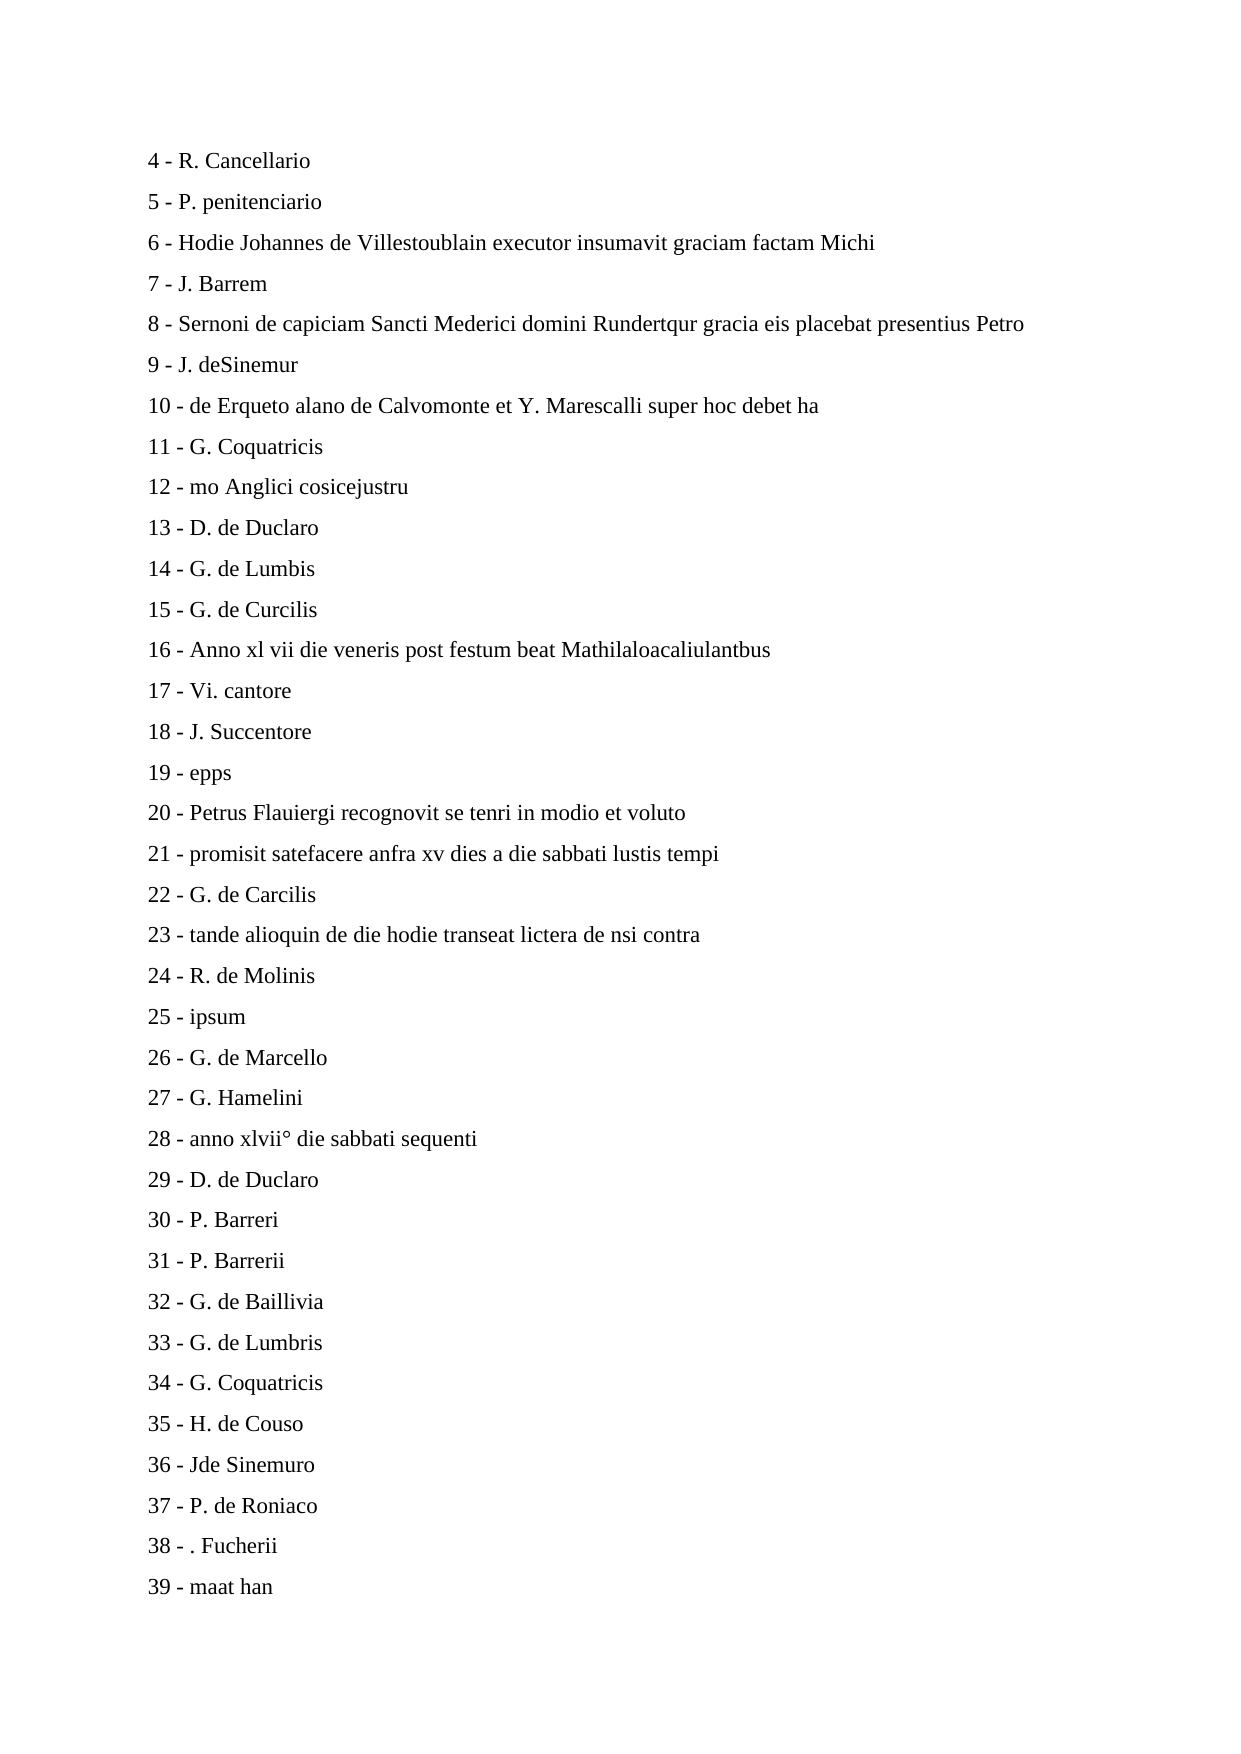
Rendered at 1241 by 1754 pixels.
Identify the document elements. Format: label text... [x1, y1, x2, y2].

text 39 - maat han [148, 1573, 1093, 1599]
text 23 - tande alioquin de die hodie transeat lictera de nsi contra [148, 921, 1093, 948]
text 11 - G. Coquatricis [148, 433, 1093, 459]
text 21 - promisit satefacere anfra xv dies a die sabbati lustis tempi [148, 840, 1093, 866]
text 27 - G. Hamelini [148, 1084, 1093, 1111]
text 5 - P. penitenciario [148, 188, 1093, 215]
text 17 - Vi. cantore [148, 677, 1093, 703]
text 15 - G. de Curcilis [148, 596, 1093, 622]
text 28 - anno xlvii° die sabbati sequenti [148, 1125, 1093, 1151]
text 30 - P. Barreri [148, 1207, 1093, 1233]
text 19 - epps [148, 758, 1093, 785]
text 24 - R. de Molinis [148, 962, 1093, 988]
text 7 - J. Barrem [148, 270, 1093, 296]
text 36 - Jde Sinemuro [148, 1451, 1093, 1477]
text 4 - R. Cancellario [148, 148, 1093, 174]
text 10 - de Erqueto alano de Calvomonte et Y. Marescalli super hoc debet ha [148, 392, 1093, 418]
text 8 - Sernoni de capiciam Sancti Mederici domini Rundertqur gracia eis placebat presentius Petro [148, 311, 1093, 337]
text 29 - D. de Duclaro [148, 1166, 1093, 1192]
text 22 - G. de Carcilis [148, 881, 1093, 907]
text 37 - P. de Roniaco [148, 1492, 1093, 1518]
text 12 - mo Anglici cosicejustru [148, 473, 1093, 500]
text 34 - G. Coquatricis [148, 1369, 1093, 1396]
text 26 - G. de Marcello [148, 1044, 1093, 1070]
text 25 - ipsum [148, 1003, 1093, 1029]
text 32 - G. de Baillivia [148, 1288, 1093, 1314]
text 14 - G. de Lumbis [148, 555, 1093, 581]
text 33 - G. de Lumbris [148, 1329, 1093, 1355]
text 31 - P. Barrerii [148, 1247, 1093, 1274]
text 9 - J. deSinemur [148, 351, 1093, 378]
text 35 - H. de Couso [148, 1410, 1093, 1437]
text 16 - Anno xl vii die veneris post festum beat Mathilaloacaliulantbus [148, 636, 1093, 663]
text 38 - . Fucherii [148, 1532, 1093, 1559]
text 6 - Hodie Johannes de Villestoublain executor insumavit graciam factam Michi [148, 229, 1093, 255]
text 18 - J. Succentore [148, 718, 1093, 744]
text 13 - D. de Duclaro [148, 514, 1093, 541]
text 20 - Petrus Flauiergi recognovit se tenri in modio et voluto [148, 799, 1093, 826]
